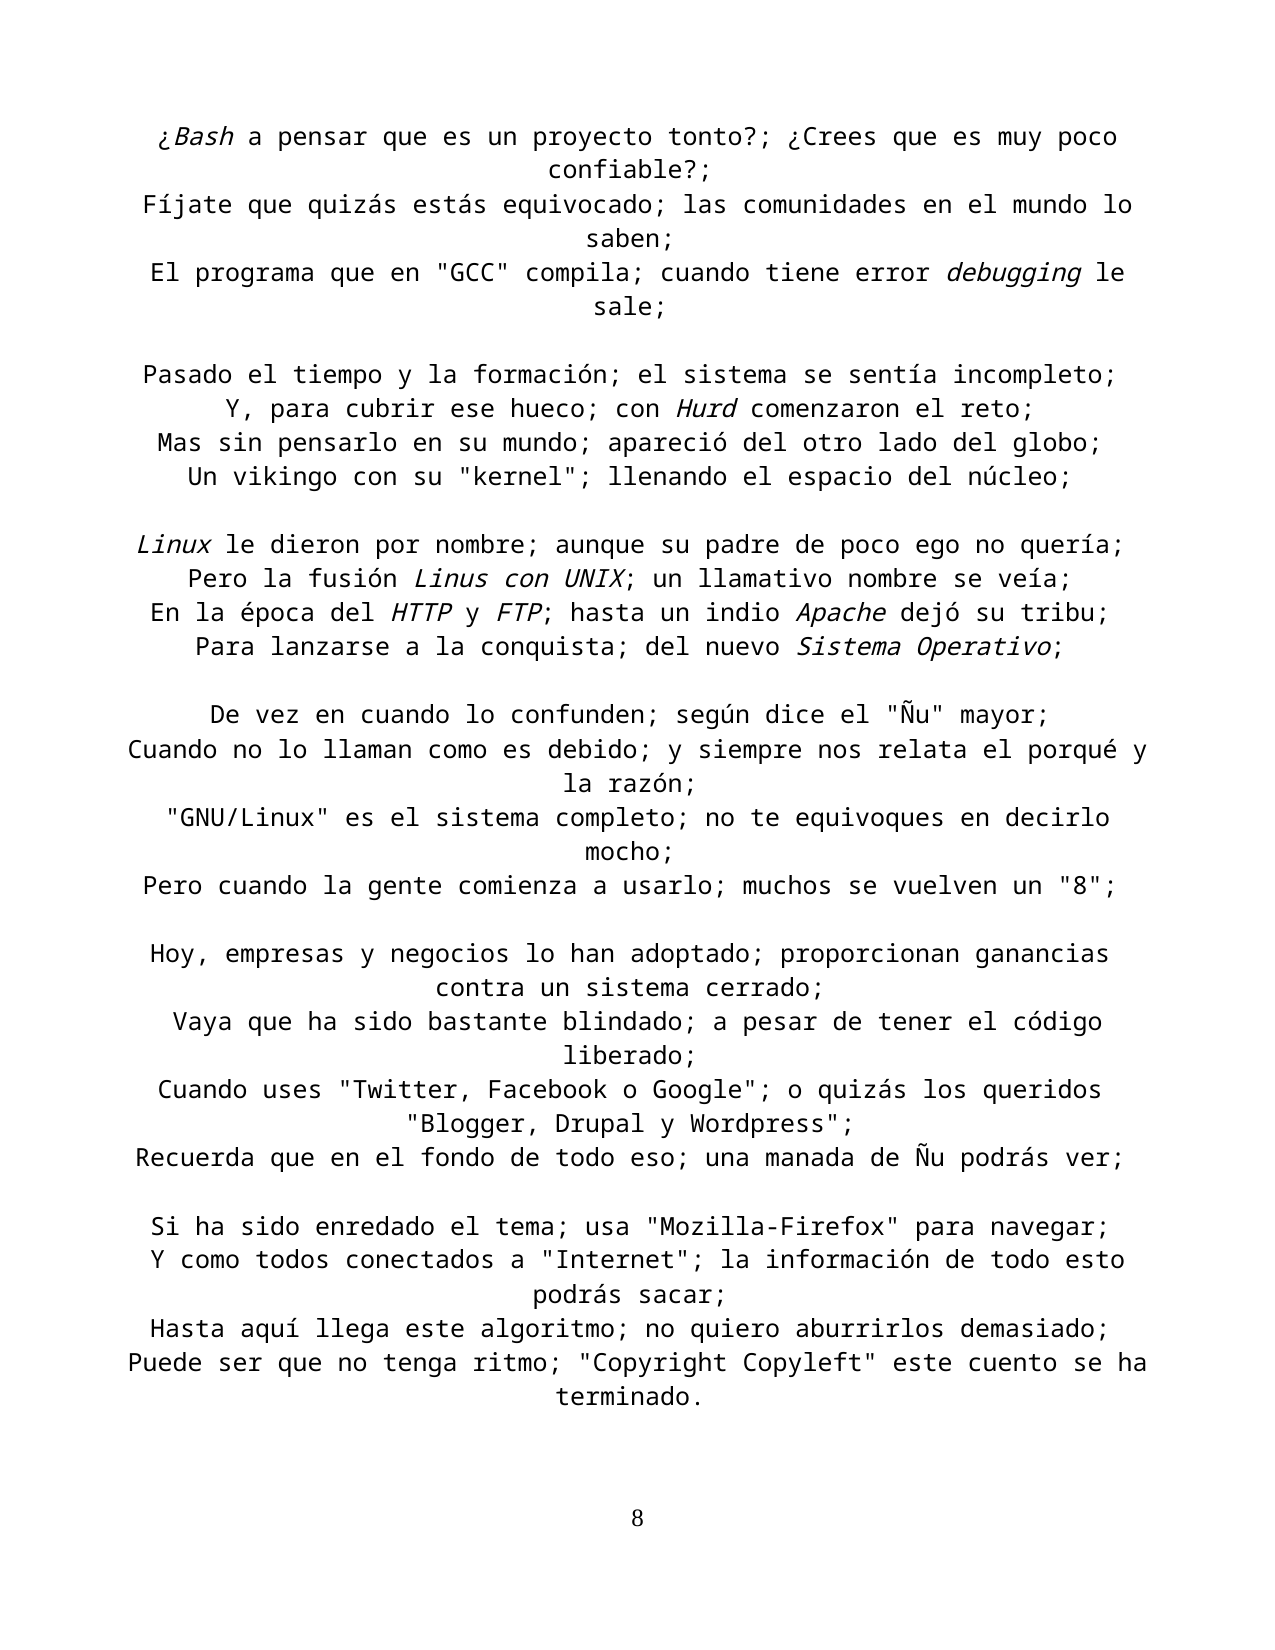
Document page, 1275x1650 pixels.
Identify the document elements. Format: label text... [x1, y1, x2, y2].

text El programa que en "GCC" compila; cuando tiene error debugging le sale; [118, 254, 1157, 322]
text "GNU/Linux" es el sistema completo; no te equivoques en decirlo mocho; [118, 799, 1157, 867]
text Hoy, empresas y negocios lo han adoptado; proporcionan ganancias [118, 936, 1157, 970]
text En la época del HTTP y FTP; hasta un indio Apache dejó su tribu; [118, 595, 1157, 629]
text Cuando no lo llaman como es debido; y siempre nos relata el porqué y la razón; [118, 731, 1157, 799]
text Y como todos conectados a "Internet"; la información de todo esto podrás sacar; [118, 1242, 1157, 1310]
text Y, para cubrir ese hueco; con Hurd comenzaron el reto; [118, 391, 1157, 425]
text Pero cuando la gente comienza a usarlo; muchos se vuelven un "8"; [118, 867, 1157, 902]
text Puede ser que no tenga ritmo; "Copyright Copyleft" este cuento se ha terminado. [118, 1344, 1157, 1412]
text De vez en cuando lo confunden; según dice el "Ñu" mayor; [118, 697, 1157, 731]
text Linux le dieron por nombre; aunque su padre de poco ego no quería; [118, 527, 1157, 561]
text Pasado el tiempo y la formación; el sistema se sentía incompleto; [118, 357, 1157, 391]
text Mas sin pensarlo en su mundo; apareció del otro lado del globo; [118, 425, 1157, 459]
text Cuando uses "Twitter, Facebook o Google"; o quizás los queridos [118, 1072, 1157, 1106]
text "Blogger, Drupal y Wordpress"; [118, 1106, 1157, 1140]
text ¿Bash a pensar que es un proyecto tonto?; ¿Crees que es muy poco confiable?; [118, 118, 1157, 186]
text Si ha sido enredado el tema; usa "Mozilla-Firefox" para navegar; [118, 1208, 1157, 1242]
text Pero la fusión Linus con UNIX; un llamativo nombre se veía; [118, 561, 1157, 595]
text Fíjate que quizás estás equivocado; las comunidades en el mundo lo saben; [118, 186, 1157, 254]
text Para lanzarse a la conquista; del nuevo Sistema Operativo; [118, 629, 1157, 663]
text contra un sistema cerrado; [118, 970, 1157, 1004]
text Hasta aquí llega este algoritmo; no quiero aburrirlos demasiado; [118, 1310, 1157, 1344]
text Vaya que ha sido bastante blindado; a pesar de tener el código liberado; [118, 1004, 1157, 1072]
text Recuerda que en el fondo de todo eso; una manada de Ñu podrás ver; [118, 1140, 1157, 1174]
text Un vikingo con su "kernel"; llenando el espacio del núcleo; [118, 459, 1157, 493]
